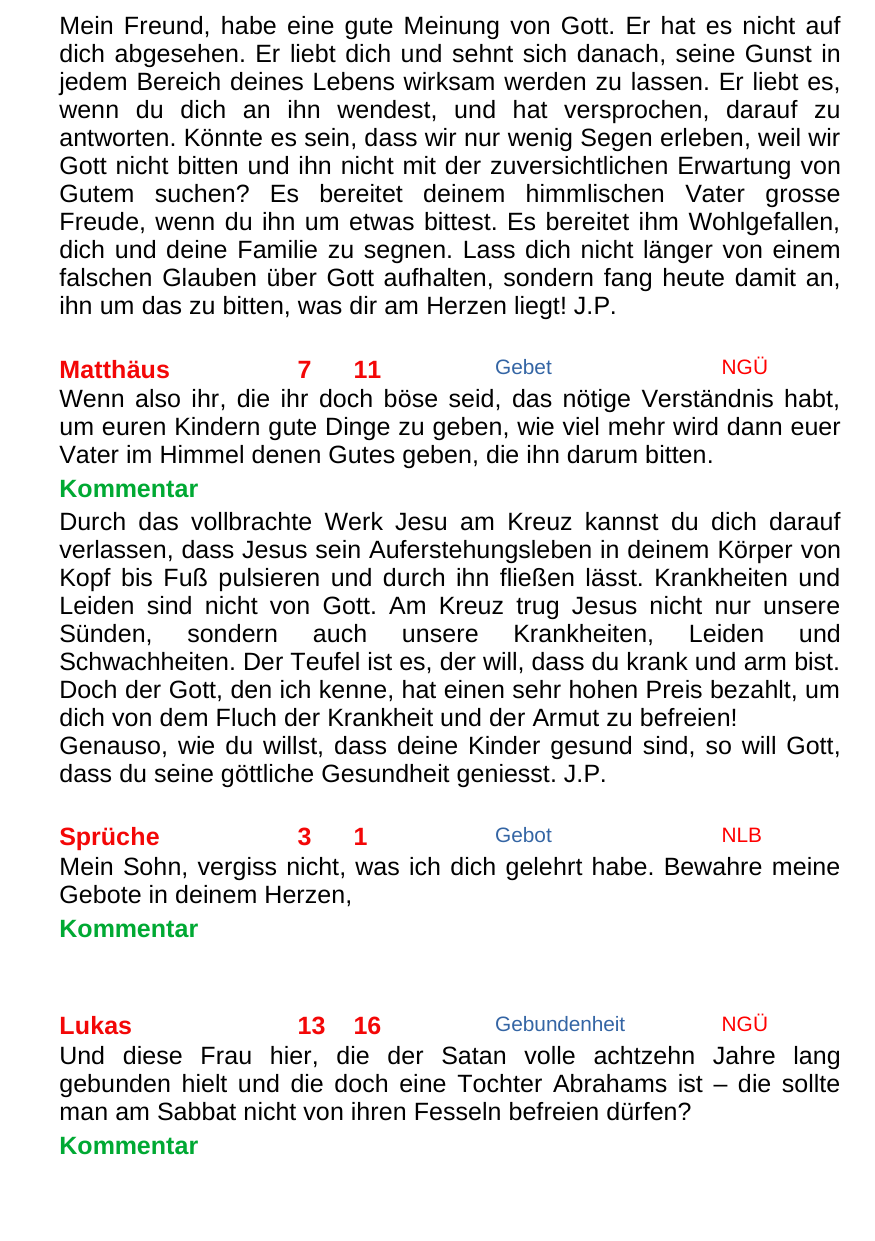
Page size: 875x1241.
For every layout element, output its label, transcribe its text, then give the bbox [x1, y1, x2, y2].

table_cell [677, 1132, 721, 1161]
table_cell Und diese Frau hier, die der Satan volle achtzehn Jahre lang gebunden hielt und die doch eine Tochter Abrahams ist – die sollte man am Sabbat nicht von ihren Fesseln befreien dürfen? [59, 1042, 842, 1126]
table_cell [298, 475, 342, 504]
table_cell NGÜ [721, 1012, 844, 1042]
table_cell Mein Freund, habe eine gute Meinung von Gott. Er hat es nicht auf dich abgesehen. Er liebt dich und sehnt sich danach, seine Gunst in jedem Bereich deines Lebens wirksam werden zu lassen. Er liebt es, wenn du dich an ihn wendest, und hat versprochen, darauf zu antworten. Könnte es sein, dass wir nur wenig Segen erleben, weil wir Gott nicht bitten und ihn nicht mit der zuversichtlichen Erwartung von Gutem suchen? Es bereitet deinem himmlischen Vater grosse Freude, wenn du ihn um etwas bittest. Es bereitet ihm Wohlgefallen, dich und deine Familie zu segnen. Lass dich nicht länger von einem falschen Glauben über Gott aufhalten, sondern fang heute damit an, ihn um das zu bitten, was dir am Herzen liegt! J.P. [59, 12, 842, 320]
table_cell [59, 1164, 842, 1194]
table_cell [342, 356, 353, 385]
table_cell Kommentar [59, 915, 206, 944]
table_cell [677, 475, 721, 504]
table_cell NGÜ [721, 356, 844, 385]
table_cell Gebet [495, 356, 677, 385]
table_cell [206, 915, 297, 944]
table_cell [495, 915, 677, 944]
table_cell Sprüche [59, 823, 297, 853]
table_cell 1 [353, 823, 427, 853]
table_cell [298, 915, 342, 944]
table_cell [427, 1012, 495, 1042]
table_cell Mein Sohn, vergiss nicht, was ich dich gelehrt habe. Bewahre meine Gebote in deinem Herzen, [59, 853, 842, 909]
table_cell [427, 475, 495, 504]
table_cell [342, 1132, 353, 1161]
table_cell [59, 469, 844, 475]
table_cell [677, 356, 721, 385]
table_cell Gebot [495, 823, 677, 853]
table_cell 13 [298, 1012, 342, 1042]
table_cell [427, 1132, 495, 1161]
table_cell Kommentar [59, 1132, 206, 1161]
table_cell [677, 915, 721, 944]
table_cell [59, 320, 844, 356]
table_cell 11 [353, 356, 427, 385]
table_cell [495, 1132, 677, 1161]
table_cell [342, 475, 353, 504]
table_cell [353, 475, 427, 504]
table_cell [59, 977, 844, 1012]
table_cell [59, 947, 842, 977]
table_cell [677, 823, 721, 853]
table_cell [721, 915, 842, 944]
table_cell [721, 1132, 842, 1161]
table_cell [206, 475, 297, 504]
table_cell [427, 823, 495, 853]
table_cell Durch das vollbrachte Werk Jesu am Kreuz kannst du dich darauf verlassen, dass Jesus sein Auferstehungsleben in deinem Körper von Kopf bis Fuß pulsieren und durch ihn fließen lässt. Krankheiten und Leiden sind nicht von Gott. Am Kreuz trug Jesus nicht nur unsere Sünden, sondern auch unsere Krankheiten, Leiden und Schwachheiten. Der Teufel ist es, der will, dass du krank und arm bist. Doch der Gott, den ich kenne, hat einen sehr hohen Preis bezahlt, um dich von dem Fluch der Krankheit und der Armut zu befreien! Genauso, wie du willst, dass deine Kinder gesund sind, so will Gott, dass du seine göttliche Gesundheit geniesst. J.P. [59, 508, 842, 788]
table_cell NLB [721, 823, 844, 853]
table_cell 7 [298, 356, 342, 385]
table_cell Kommentar [59, 475, 206, 504]
table_cell [59, 1126, 844, 1132]
table_cell [677, 1012, 721, 1042]
table_cell [353, 1132, 427, 1161]
table_cell Lukas [59, 1012, 297, 1042]
table_cell Matthäus [59, 356, 297, 385]
table_cell [721, 475, 842, 504]
table_cell [342, 915, 353, 944]
table_cell [495, 475, 677, 504]
table_cell [353, 915, 427, 944]
table_cell [59, 788, 844, 823]
table_cell [427, 356, 495, 385]
table_cell [342, 823, 353, 853]
table_cell [298, 1132, 342, 1161]
table_cell 3 [298, 823, 342, 853]
table_cell Wenn also ihr, die ihr doch böse seid, das nötige Verständnis habt, um euren Kindern gute Dinge zu geben, wie viel mehr wird dann euer Vater im Himmel denen Gutes geben, die ihn darum bitten. [59, 385, 842, 469]
table_cell [59, 909, 844, 915]
table_cell 16 [353, 1012, 427, 1042]
table_cell [342, 1012, 353, 1042]
table_cell Gebundenheit [495, 1012, 677, 1042]
table_cell [206, 1132, 297, 1161]
table_cell [427, 915, 495, 944]
